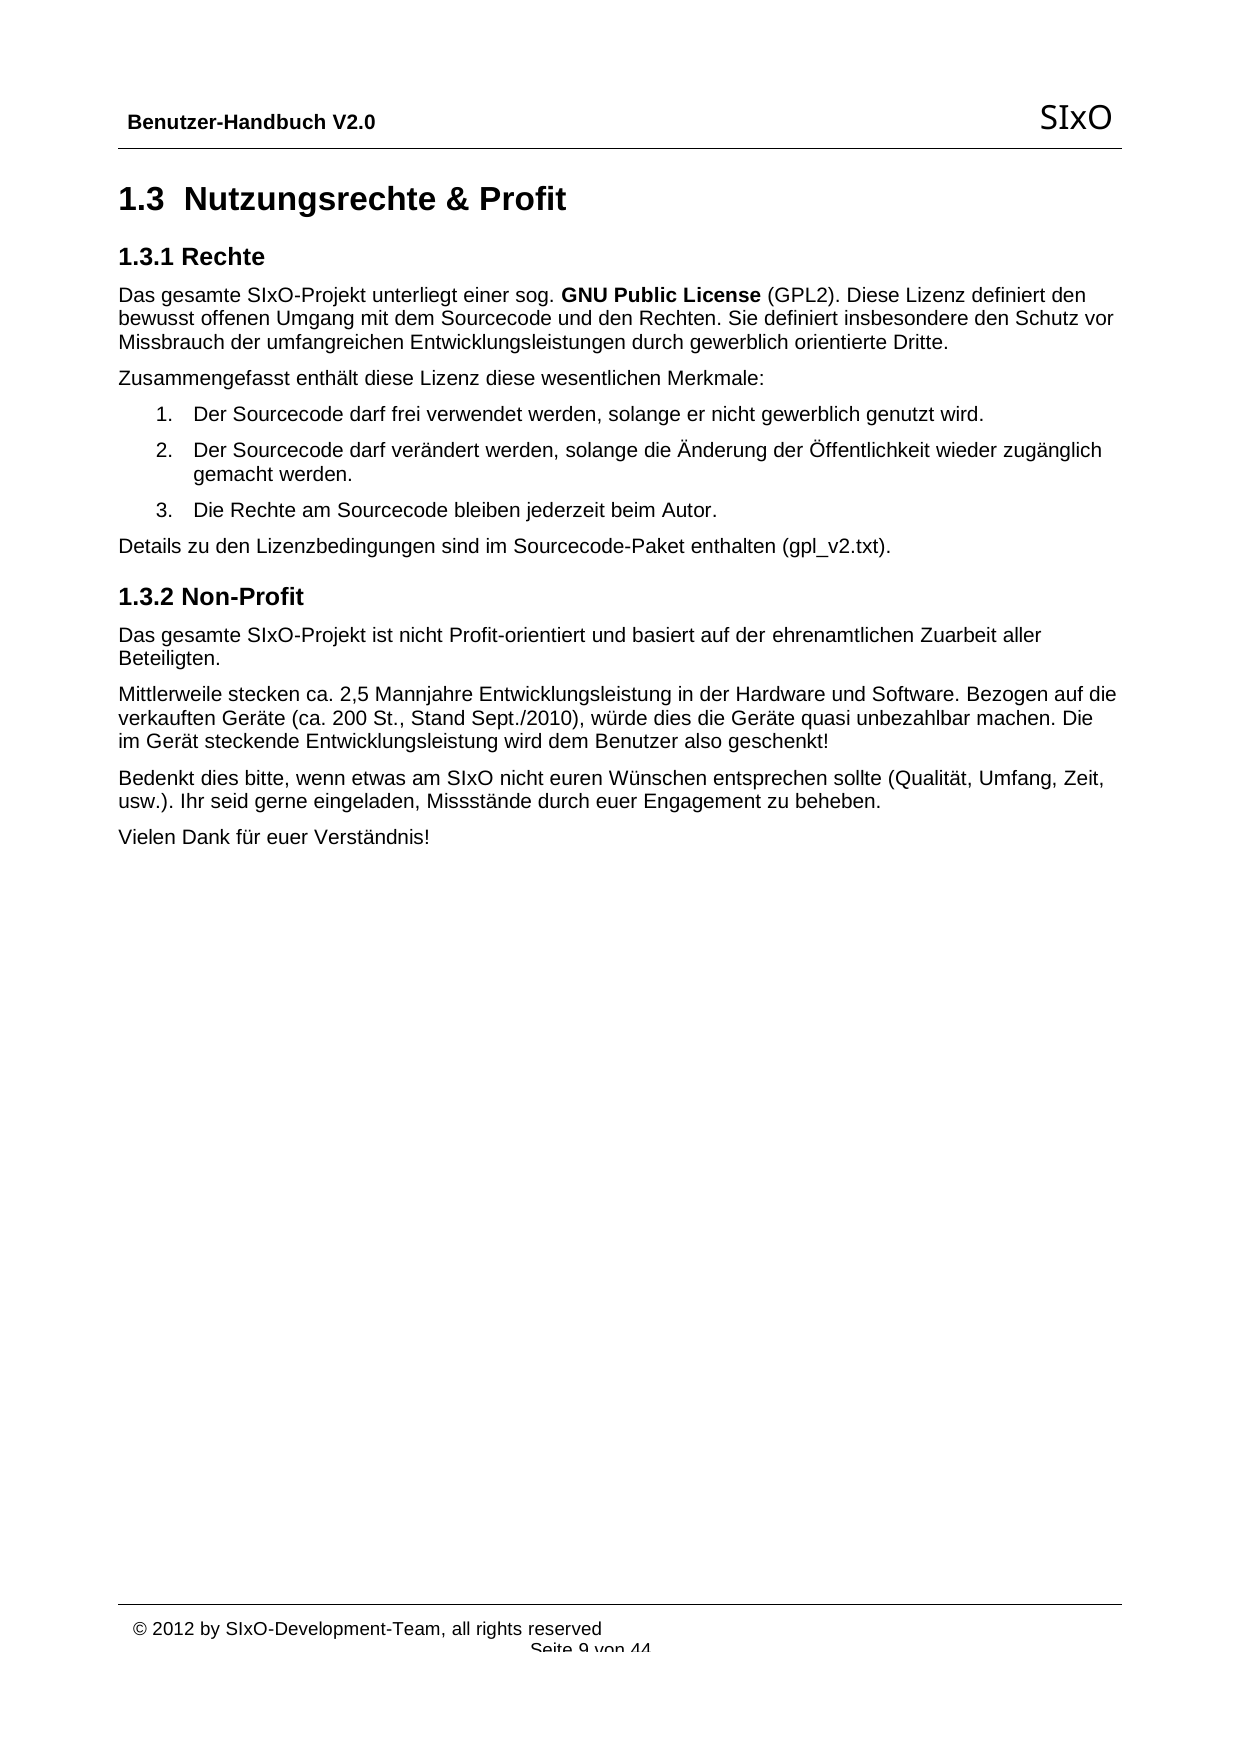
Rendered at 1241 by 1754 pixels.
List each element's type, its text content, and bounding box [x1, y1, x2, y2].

subtitle Nutzungsrechte & Profit [118, 180, 1122, 218]
subtitle Rechte [118, 243, 1122, 271]
text Zusammengefasst enthält diese Lizenz diese wesentlichen Merkmale: [118, 366, 1122, 390]
text Das gesamte SIxO-Projekt unterliegt einer sog. GNU Public License (GPL2). Diese Lizenz definiert den bewusst offenen Umgang mit dem Sourcecode und den Rechten. Sie definiert insbesondere den Schutz vor Missbrauch der umfangreichen Entwicklungsleistungen durch gewerblich orientierte Dritte. [118, 283, 1122, 354]
text Mittlerweile stecken ca. 2,5 Mannjahre Entwicklungsleistung in der Hardware und Software. Bezogen auf die verkauften Geräte (ca. 200 St., Stand Sept./2010), würde dies die Geräte quasi unbezahlbar machen. Die im Gerät steckende Entwicklungsleistung wird dem Benutzer also geschenkt! [118, 683, 1122, 753]
list Der Sourcecode darf verändert werden, solange die Änderung der Öffentlichkeit wieder zugänglich gemacht werden. [156, 438, 1122, 486]
text Bedenkt dies bitte, wenn etwas am SIxO nicht euren Wünschen entsprechen sollte (Qualität, Umfang, Zeit, usw.). Ihr seid gerne eingeladen, Missstände durch euer Engagement zu beheben. [118, 766, 1122, 813]
list Die Rechte am Sourcecode bleiben jederzeit beim Autor. [156, 498, 1122, 522]
subtitle Non-Profit [118, 583, 1122, 611]
list Der Sourcecode darf frei verwendet werden, solange er nicht gewerblich genutzt wird. [156, 402, 1122, 426]
text Details zu den Lizenzbedingungen sind im Sourcecode-Paket enthalten (gpl_v2.txt). [118, 534, 1122, 558]
text Vielen Dank für euer Verständnis! [118, 826, 1122, 849]
text Das gesamte SIxO-Projekt ist nicht Profit-orientiert und basiert auf der ehrenamtlichen Zuarbeit aller Beteiligten. [118, 623, 1122, 670]
